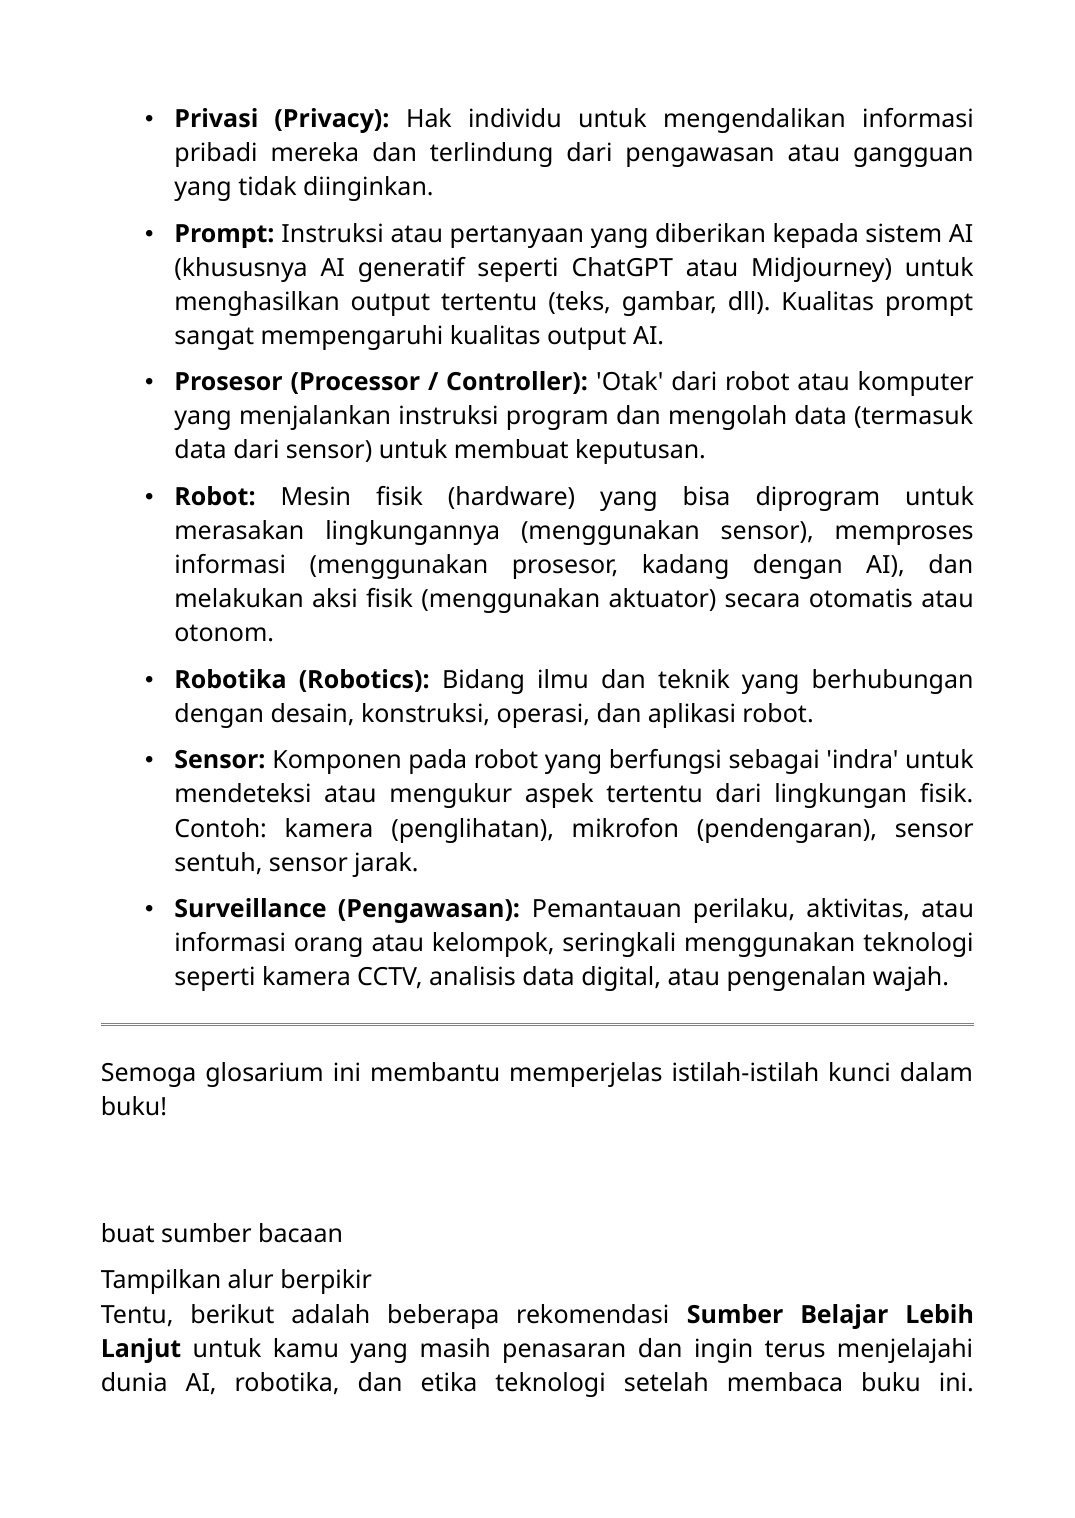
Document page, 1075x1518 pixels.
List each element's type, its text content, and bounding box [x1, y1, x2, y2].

list Prosesor (Processor / Controller): 'Otak' dari robot atau komputer yang menjalankan instruksi program dan mengolah data (termasuk data dari sensor) untuk membuat keputusan. [145, 364, 974, 466]
list Surveillance (Pengawasan): Pemantauan perilaku, aktivitas, atau informasi orang atau kelompok, seringkali menggunakan teknologi seperti kamera CCTV, analisis data digital, atau pengenalan wajah. [145, 891, 974, 993]
list Sensor: Komponen pada robot yang berfungsi sebagai 'indra' untuk mendeteksi atau mengukur aspek tertentu dari lingkungan fisik. Contoh: kamera (penglihatan), mikrofon (pendengaran), sensor sentuh, sensor jarak. [145, 742, 974, 878]
list Robotika (Robotics): Bidang ilmu dan teknik yang berhubungan dengan desain, konstruksi, operasi, dan aplikasi robot. [145, 661, 974, 729]
list Robot: Mesin fisik (hardware) yang bisa diprogram untuk merasakan lingkungannya (menggunakan sensor), memproses informasi (menggunakan prosesor, kadang dengan AI), dan melakukan aksi fisik (menggunakan aktuator) secara otomatis atau otonom. [145, 479, 974, 649]
list Prompt: Instruksi atau pertanyaan yang diberikan kepada sistem AI (khususnya AI generatif seperti ChatGPT atau Midjourney) untuk menghasilkan output tertentu (teks, gambar, dll). Kualitas prompt sangat mempengaruhi kualitas output AI. [145, 215, 974, 351]
text Semoga glosarium ini membantu memperjelas istilah-istilah kunci dalam buku! [101, 1054, 974, 1122]
text Tentu, berikut adalah beberapa rekomendasi Sumber Belajar Lebih Lanjut untuk kamu yang masih penasaran dan ingin terus menjelajahi dunia AI, robotika, dan etika teknologi setelah membaca buku ini. [101, 1296, 974, 1398]
list Privasi (Privacy): Hak individu untuk mengendalikan informasi pribadi mereka dan terlindung dari pengawasan atau gangguan yang tidak diinginkan. [145, 101, 974, 203]
text buat sumber bacaan [101, 1216, 974, 1250]
text Tampilkan alur berpikir [101, 1262, 974, 1296]
